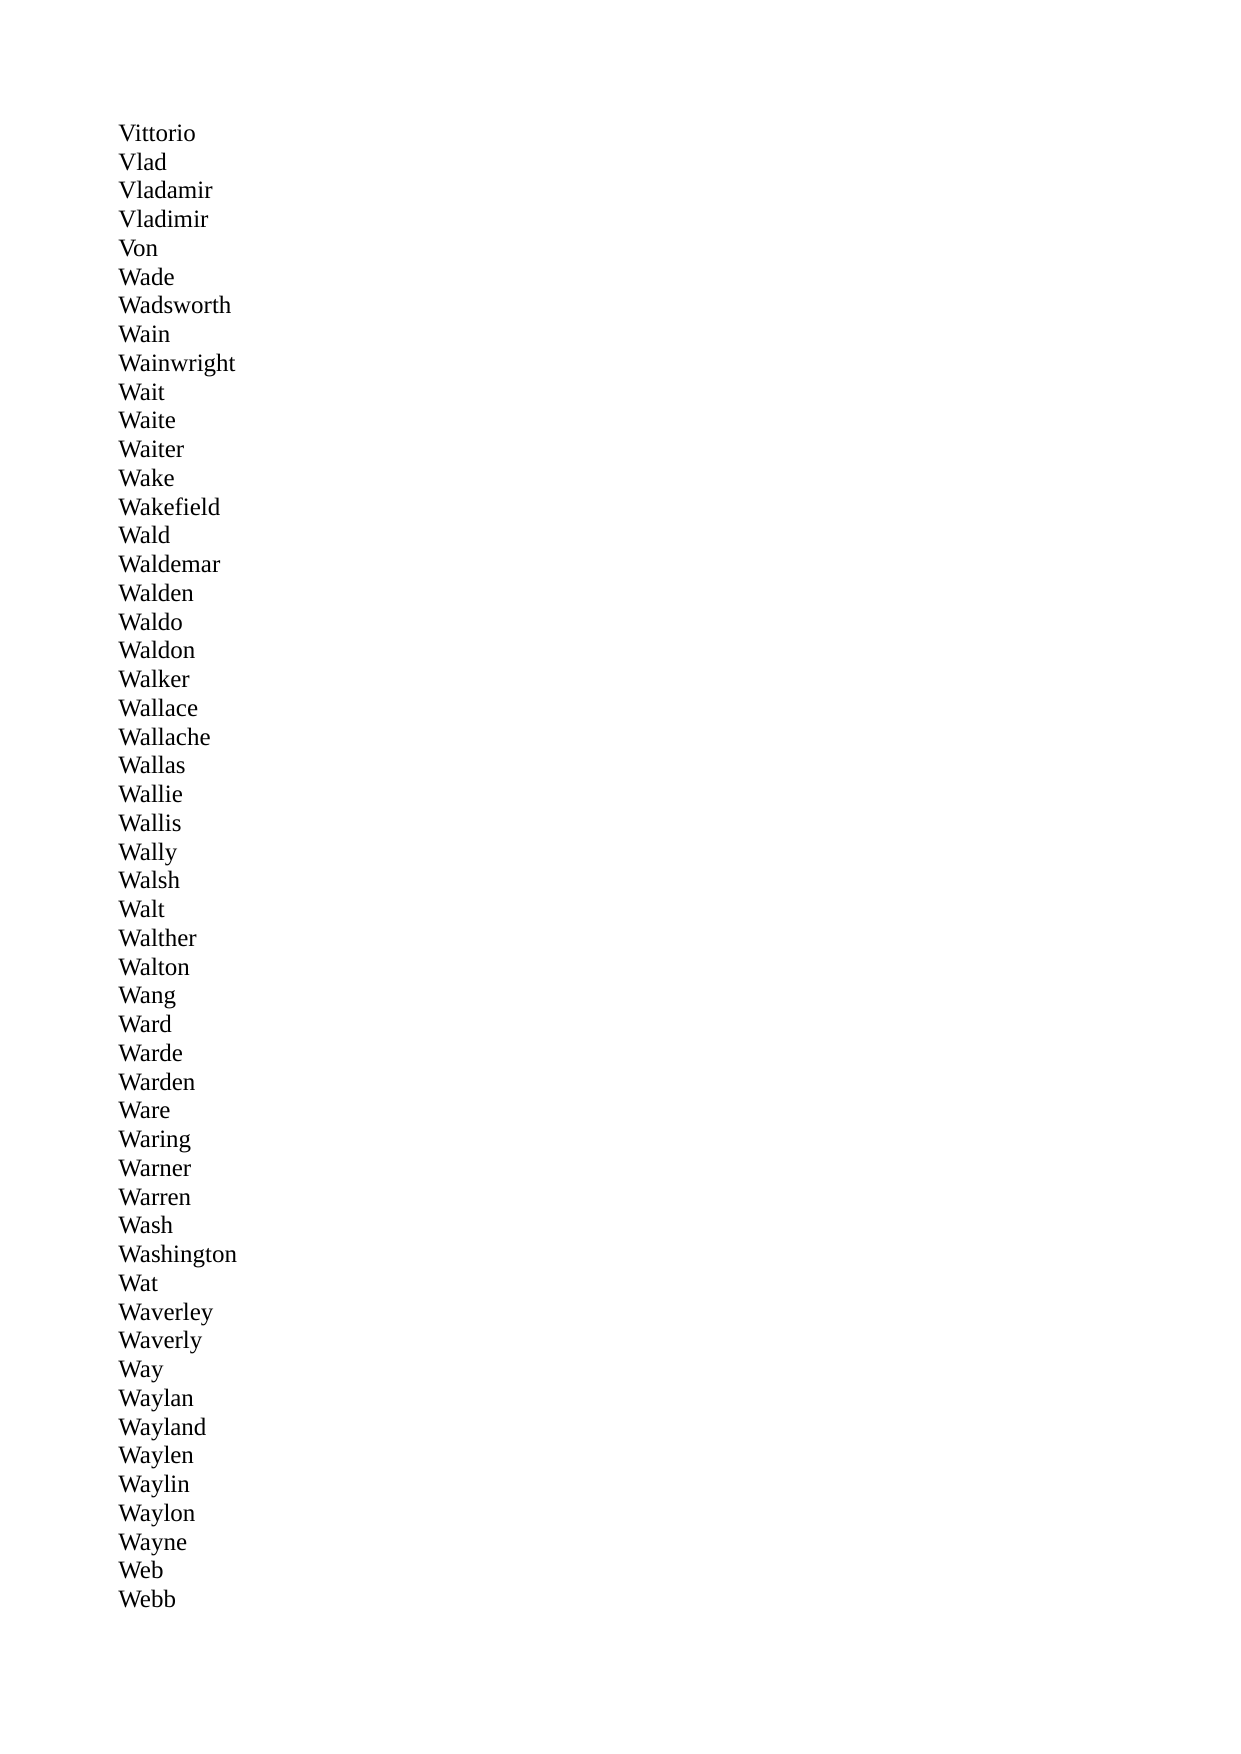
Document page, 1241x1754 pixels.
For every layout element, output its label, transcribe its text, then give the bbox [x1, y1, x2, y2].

text Vittorio Vlad Vladamir Vladimir Von Wade Wadsworth Wain Wainwright Wait Waite Waiter Wake Wakefield Wald Waldemar Walden Waldo Waldon Walker Wallace Wallache Wallas Wallie Wallis Wally Walsh Walt Walther Walton Wang Ward Warde Warden Ware Waring Warner Warren Wash Washington Wat Waverley Waverly Way Waylan Wayland Waylen Waylin Waylon Wayne Web Webb [118, 118, 1122, 1613]
